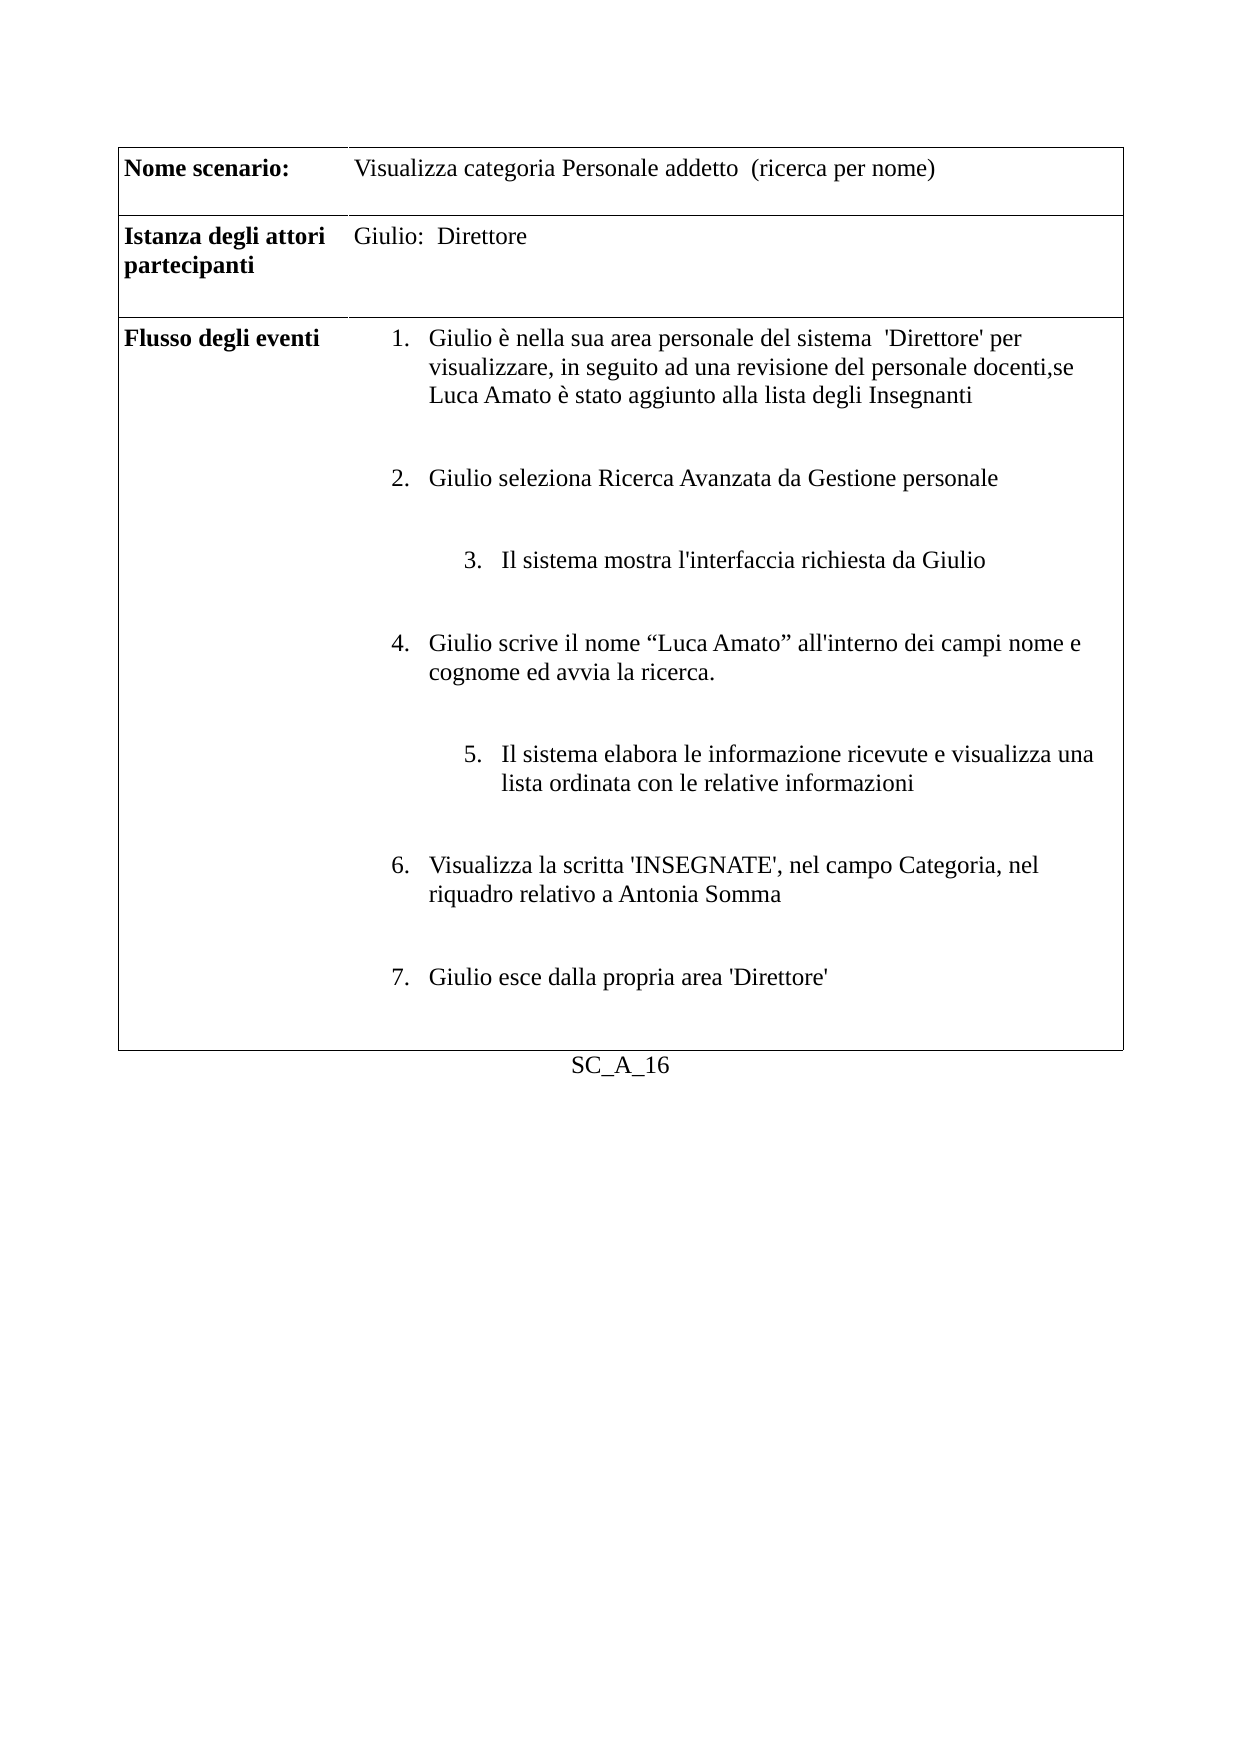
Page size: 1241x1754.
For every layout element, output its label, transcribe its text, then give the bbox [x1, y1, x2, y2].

text SC_A_16 [118, 1051, 1122, 1079]
table_cell Giulio: Direttore [349, 216, 1123, 317]
table_cell Istanza degli attori partecipanti [119, 216, 348, 317]
table_cell Giulio è nella sua area personale del sistema 'Direttore' per visualizzare, in seguito ad una revisione del personale docenti,se Luca Amato è stato aggiunto alla lista degli Insegnanti Giulio seleziona Ricerca Avanzata da Gestione personale Il sistema mostra l'interfaccia richiesta da Giulio Giulio scrive il nome “Luca Amato” all'interno dei campi nome e cognome ed avvia la ricerca. Il sistema elabora le informazione ricevute e visualizza una lista ordinata con le relative informazioni Visualizza la scritta 'INSEGNATE', nel campo Categoria, nel riquadro relativo a Antonia Somma Giulio esce dalla propria area 'Direttore' [349, 318, 1123, 1050]
table_cell Flusso degli eventi [119, 318, 348, 1050]
table_header Nome scenario: [119, 148, 348, 215]
table_header Visualizza categoria Personale addetto (ricerca per nome) [349, 148, 1123, 215]
